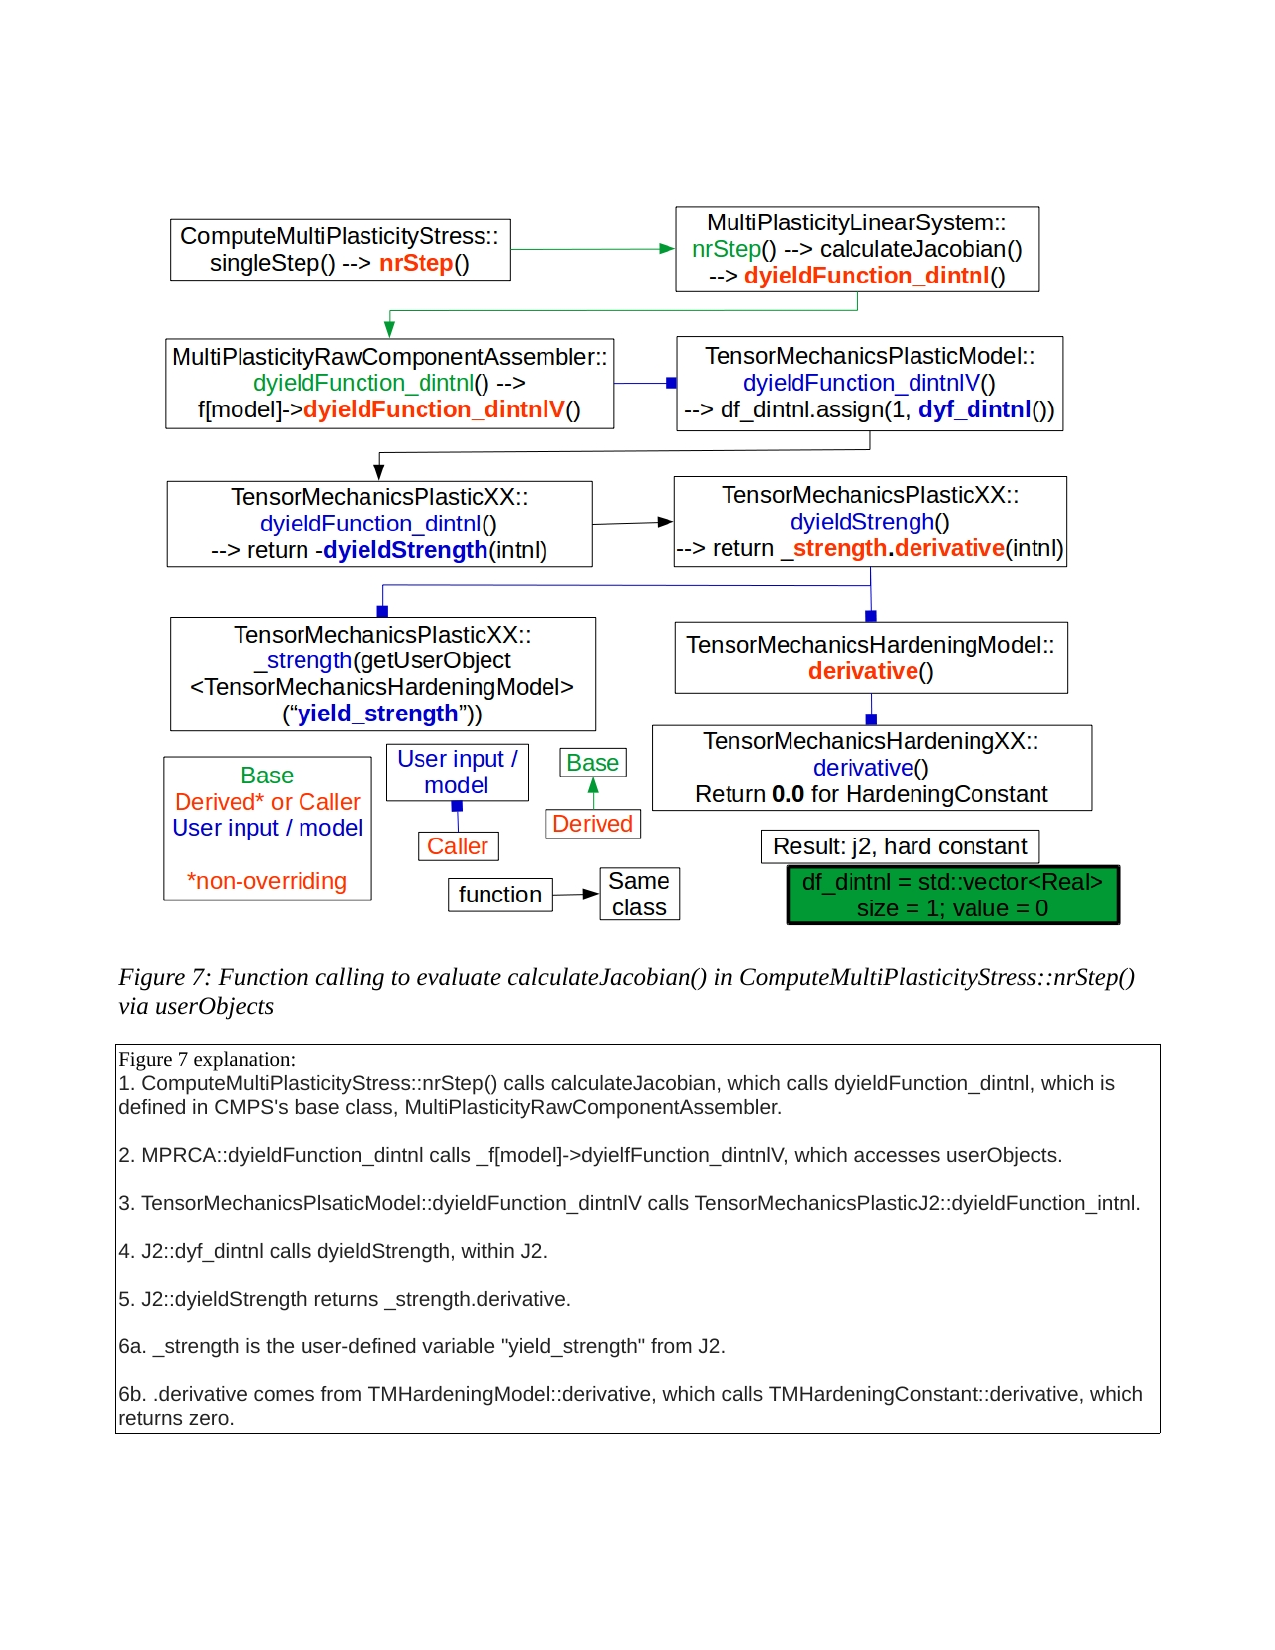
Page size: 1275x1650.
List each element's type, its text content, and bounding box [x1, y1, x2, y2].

text 2. MPRCA::dyieldFunction_dintnl calls _f[model]->dyielfFunction_dintnlV, which accesses userObjects. [118, 1143, 1157, 1167]
picture [118, 159, 1157, 962]
text Figure 7 explanation: [116, 1045, 1160, 1071]
text 6a. _strength is the user-defined variable "yield_strength" from J2. [118, 1334, 1157, 1358]
text 1. ComputeMultiPlasticityStress::nrStep() calls calculateJacobian, which calls dyieldFunction_dintnl, which is defined in CMPS's base class, MultiPlasticityRawComponentAssembler. [118, 1071, 1157, 1119]
text 5. J2::dyieldStrength returns _strength.derivative. [118, 1286, 1157, 1310]
text 4. J2::dyf_dintnl calls dyieldStrength, within J2. [118, 1238, 1157, 1262]
text 6b. .derivative comes from TMHardeningModel::derivative, which calls TMHardeningConstant::derivative, which returns zero. [116, 1379, 1160, 1433]
text Figure 7: Function calling to evaluate calculateJacobian() in ComputeMultiPlasticityStress::nrStep() via userObjects [118, 962, 1157, 1019]
text 3. TensorMechanicsPlsaticModel::dyieldFunction_dintnlV calls TensorMechanicsPlasticJ2::dyieldFunction_intnl. [118, 1191, 1157, 1214]
